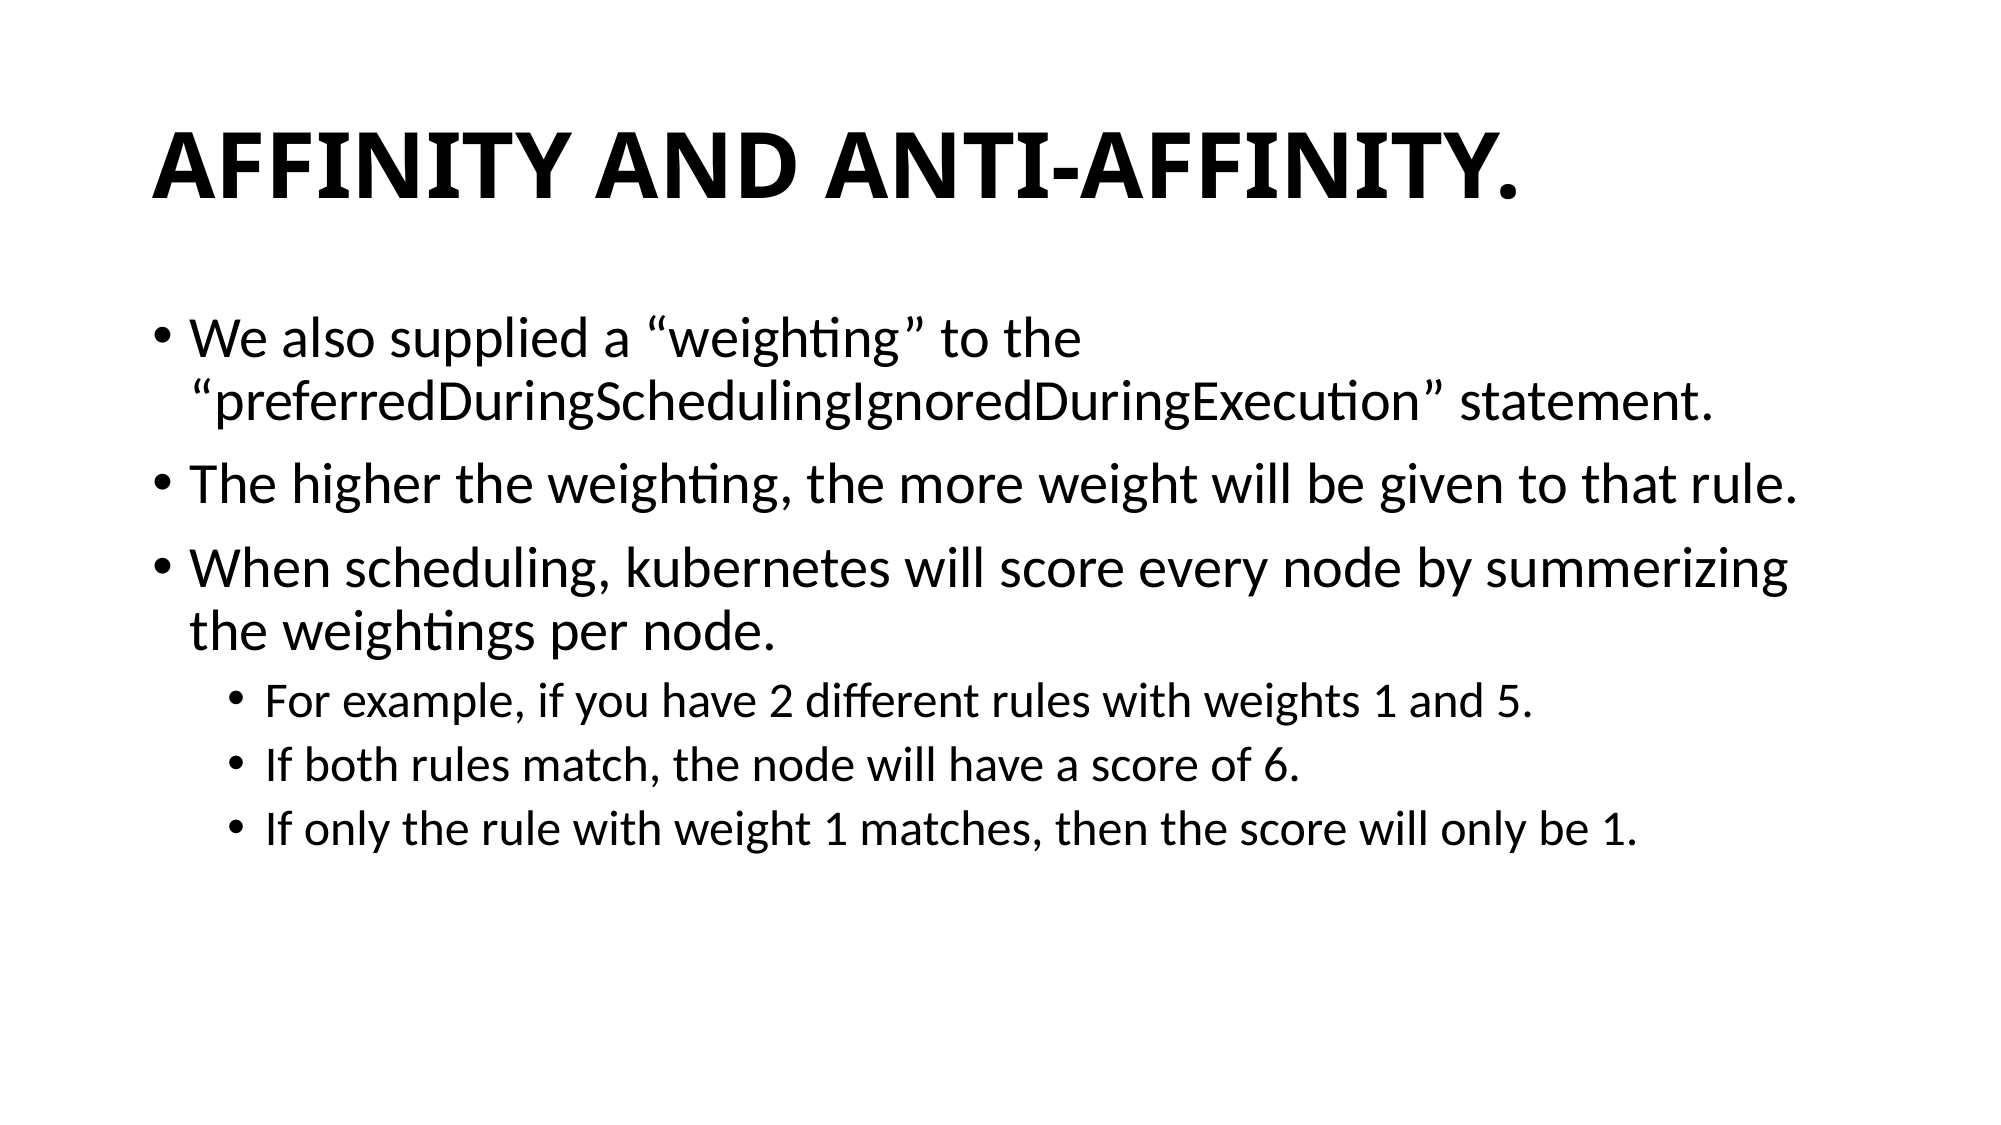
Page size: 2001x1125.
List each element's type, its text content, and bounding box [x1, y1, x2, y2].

title AFFINITY AND ANTI-AFFINITY. [137, 59, 1863, 278]
list We also supplied a “weighting” to the “preferredDuringSchedulingIgnoredDuringExecution” statement. The higher the weighting, the more weight will be given to that rule. When scheduling, kubernetes will score every node by summerizing the weightings per node. For example, if you have 2 different rules with weights 1 and 5. If both rules match, the node will have a score of 6. If only the rule with weight 1 matches, then the score will only be 1. [137, 299, 1863, 1014]
